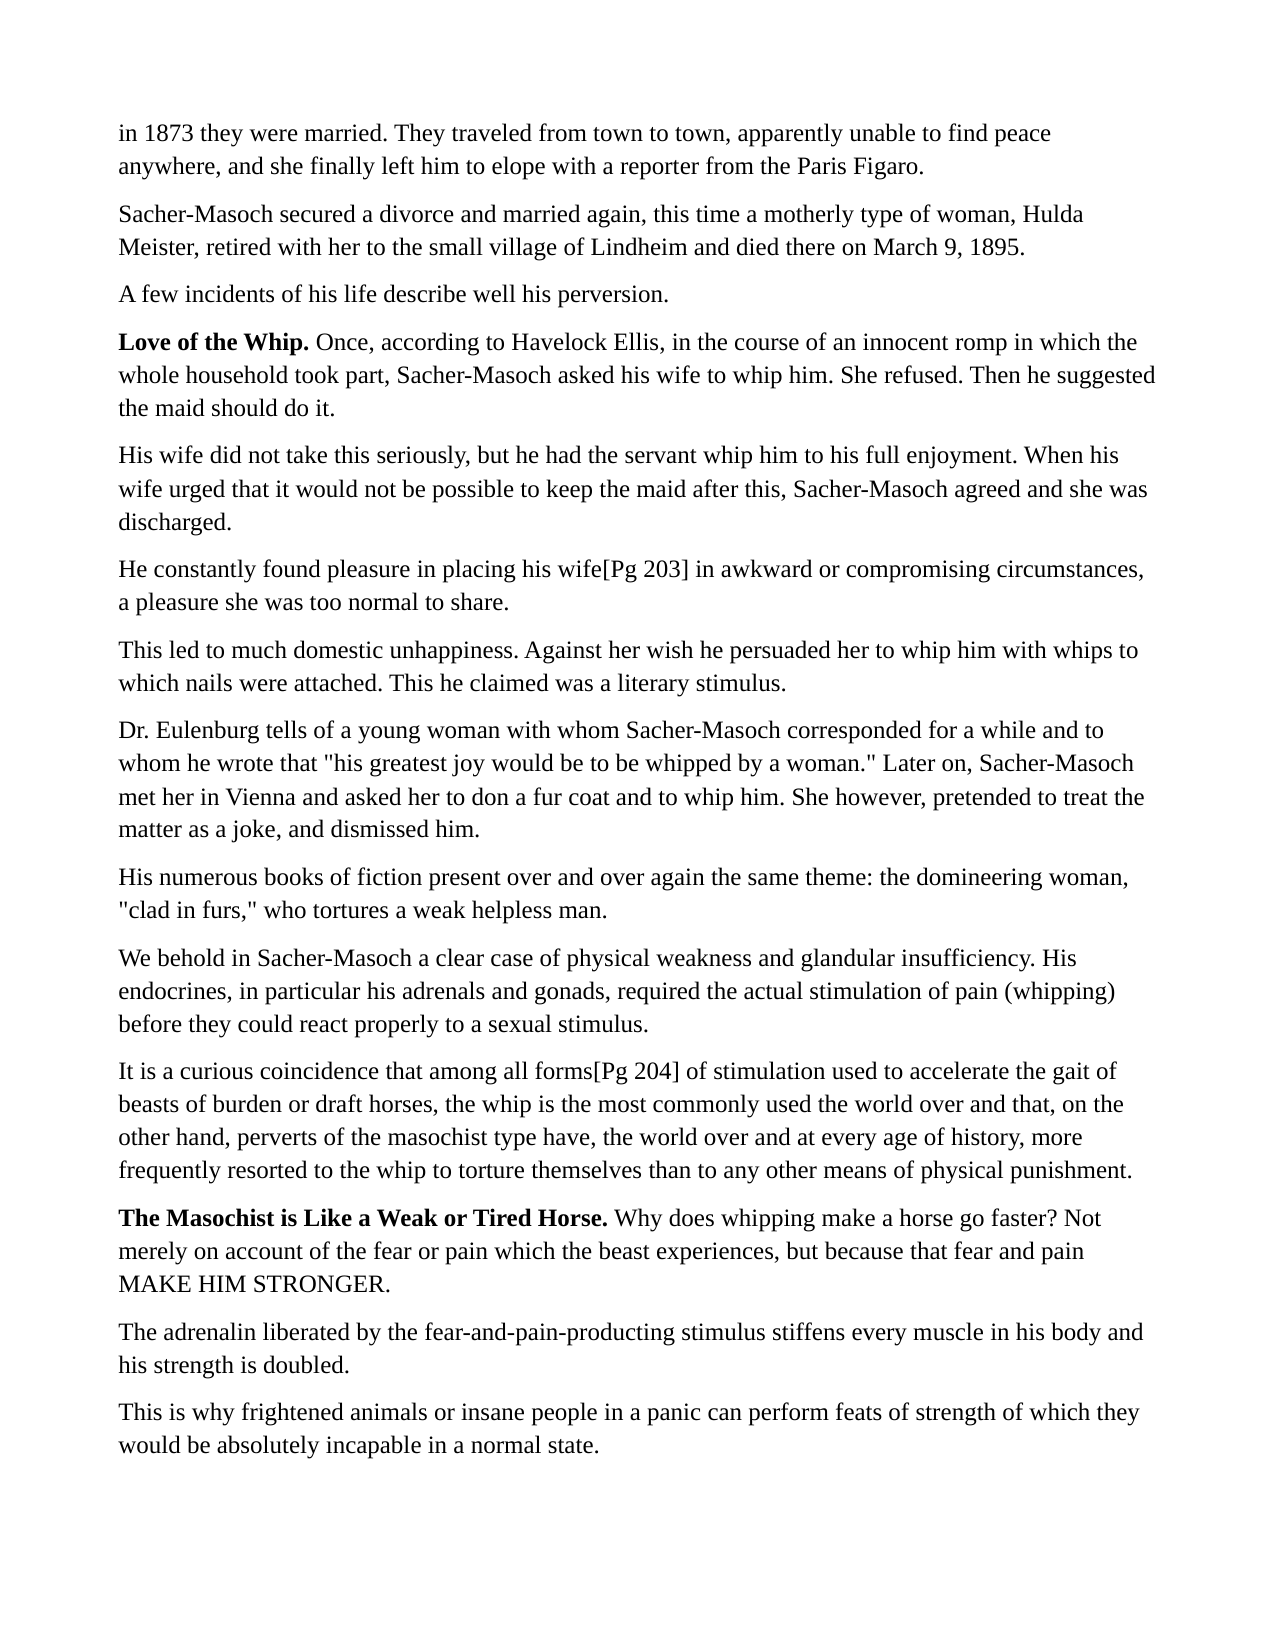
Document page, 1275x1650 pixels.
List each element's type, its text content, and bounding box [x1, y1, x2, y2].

text We behold in Sacher-Masoch a clear case of physical weakness and glandular insufficiency. His endocrines, in particular his adrenals and gonads, required the actual stimulation of pain (whipping) before they could react properly to a sexual stimulus. [118, 943, 1157, 1038]
text Dr. Eulenburg tells of a young woman with whom Sacher-Masoch corresponded for a while and to whom he wrote that "his greatest joy would be to be whipped by a woman." Later on, Sacher-Masoch met her in Vienna and asked her to don a fur coat and to whip him. She however, pretended to treat the matter as a joke, and dismissed him. [118, 716, 1157, 843]
text His wife did not take this seriously, but he had the servant whip him to his full enjoyment. When his wife urged that it would not be possible to keep the maid after this, Sacher-Masoch agreed and she was discharged. [118, 441, 1157, 535]
text His numerous books of fiction present over and over again the same theme: the domineering woman, "clad in furs," who tortures a weak helpless man. [118, 862, 1157, 924]
text in 1873 they were married. They traveled from town to town, apparently unable to find peace anywhere, and she finally left him to elope with a reporter from the Paris Figaro. [118, 118, 1157, 180]
text He constantly found pleasure in placing his wife[Pg 203] in awkward or compromising circumstances, a pleasure she was too normal to share. [118, 554, 1157, 616]
text A few incidents of his life describe well his perversion. [118, 279, 1157, 308]
text The Masochist is Like a Weak or Tired Horse. Why does whipping make a horse go faster? Not merely on account of the fear or pain which the beast experiences, but because that fear and pain MAKE HIM STRONGER. [118, 1203, 1157, 1298]
text This is why frightened animals or insane people in a panic can perform feats of strength of which they would be absolutely incapable in a normal state. [118, 1397, 1157, 1459]
text Love of the Whip. Once, according to Havelock Ellis, in the course of an innocent romp in which the whole household took part, Sacher-Masoch asked his wife to whip him. She refused. Then he suggested the maid should do it. [118, 327, 1157, 422]
text It is a curious coincidence that among all forms[Pg 204] of stimulation used to accelerate the gait of beasts of burden or draft horses, the whip is the most commonly used the world over and that, on the other hand, perverts of the masochist type have, the world over and at every age of history, more frequently resorted to the whip to torture themselves than to any other means of physical punishment. [118, 1056, 1157, 1184]
text The adrenalin liberated by the fear-and-pain-producting stimulus stiffens every muscle in his body and his strength is doubled. [118, 1317, 1157, 1378]
text This led to much domestic unhappiness. Against her wish he persuaded her to whip him with whips to which nails were attached. This he claimed was a literary stimulus. [118, 635, 1157, 697]
text Sacher-Masoch secured a divorce and married again, this time a motherly type of woman, Hulda Meister, retired with her to the small village of Lindheim and died there on March 9, 1895. [118, 199, 1157, 261]
